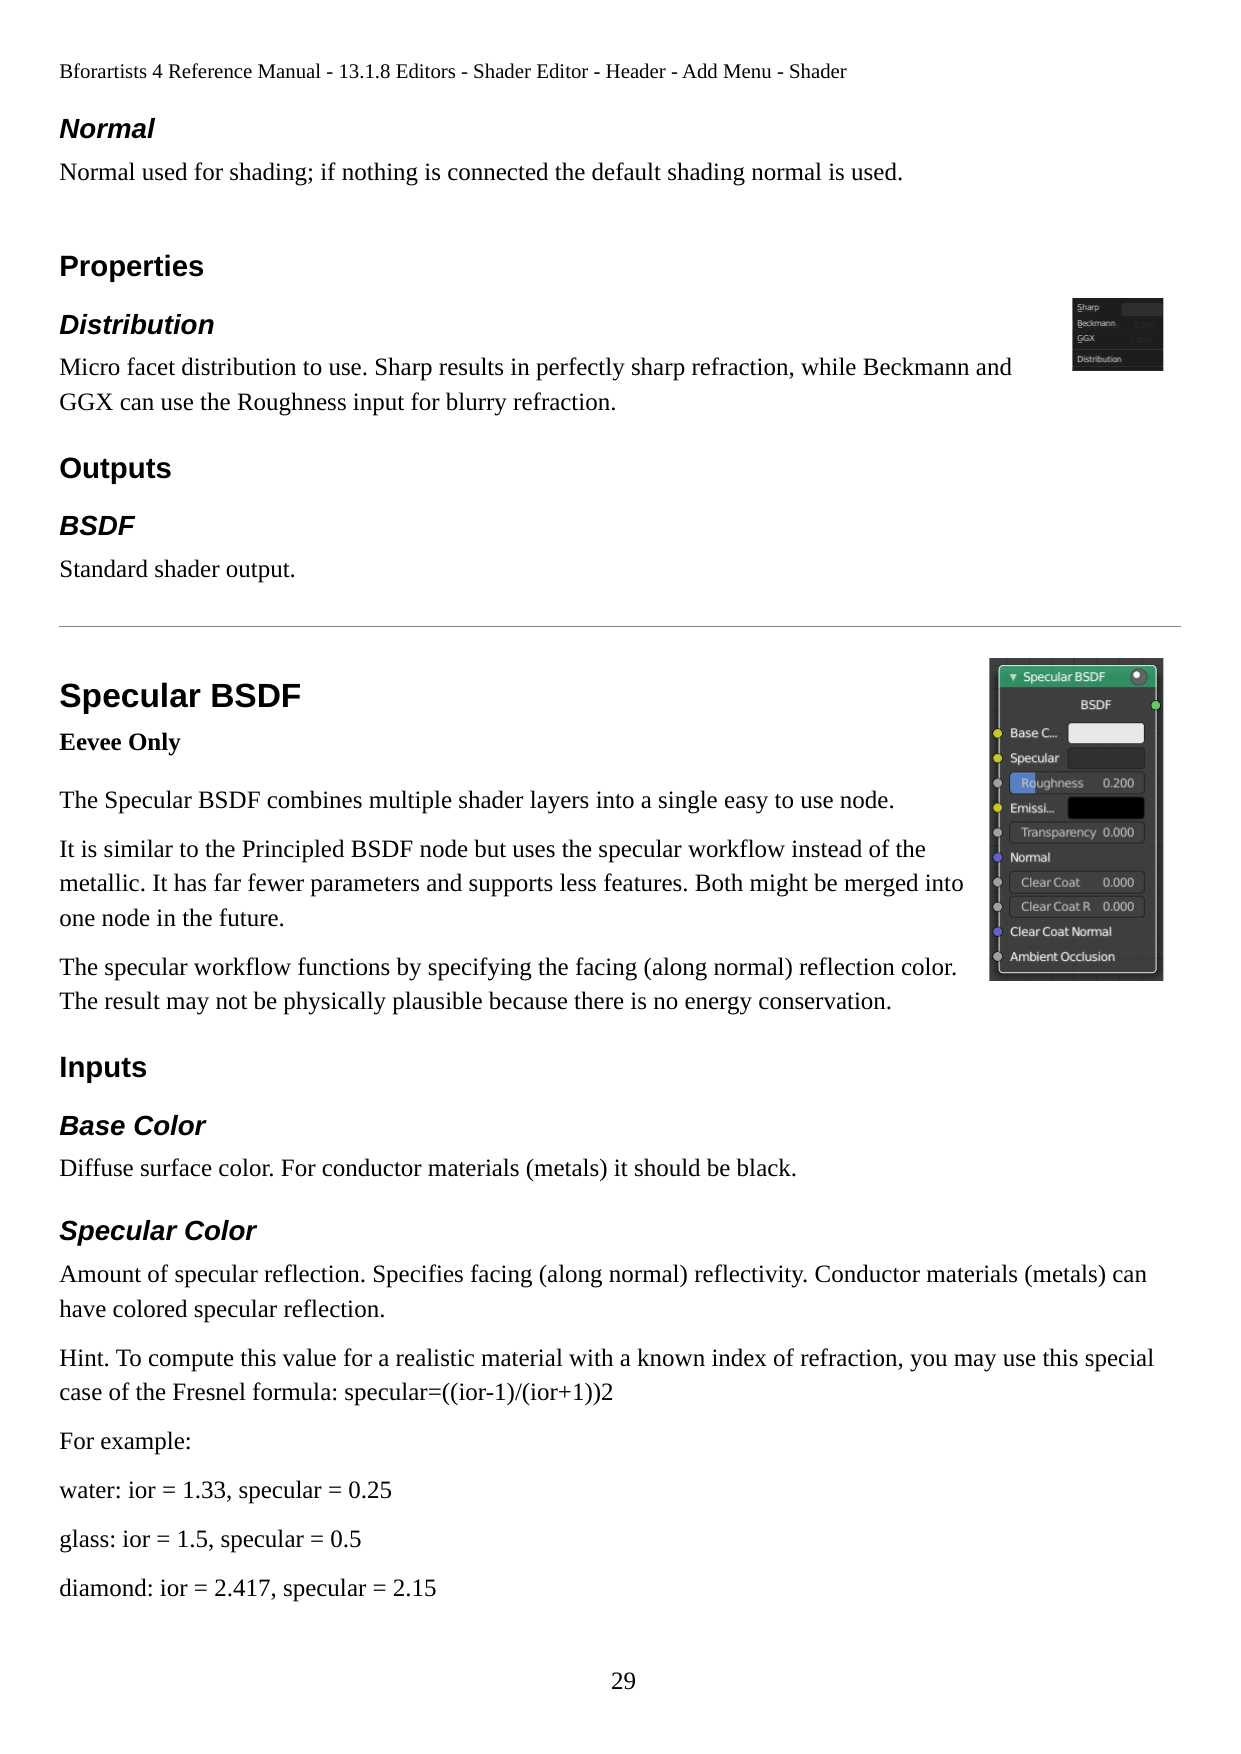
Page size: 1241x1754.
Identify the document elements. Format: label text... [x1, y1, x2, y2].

subtitle Inputs [59, 1050, 1181, 1084]
text glass: ior = 1.5, specular = 0.5 [59, 1524, 1181, 1553]
text Standard shader output. [59, 554, 1181, 582]
subtitle Base Color [59, 1109, 1181, 1141]
subtitle [1164, 676, 1181, 715]
text water: ior = 1.33, specular = 0.25 [59, 1475, 1181, 1504]
text It is similar to the Principled BSDF node but uses the specular workflow instead of the metallic. It has far fewer parameters and supports less features. Both might be merged into one node in the future. [59, 834, 989, 932]
subtitle Specular Color [59, 1215, 1181, 1247]
text Diffuse surface color. For conductor materials (metals) it should be black. [59, 1153, 1181, 1182]
subtitle Normal [59, 113, 1181, 144]
text For example: [59, 1426, 1181, 1455]
subtitle Outputs [59, 451, 1181, 484]
subtitle Specular BSDF [59, 676, 989, 715]
text Micro facet distribution to use. Sharp results in perfectly sharp refraction, while Beckmann and GGX can use the Roughness input for blurry refraction. [59, 352, 1181, 416]
text Normal used for shading; if nothing is connected the default shading normal is used. [59, 157, 1181, 186]
text diamond: ior = 2.417, specular = 2.15 [59, 1573, 1181, 1602]
picture [989, 658, 1164, 981]
text Eevee Only [59, 727, 989, 756]
text Amount of specular reflection. Specifies facing (along normal) reflectivity. Conductor materials (metals) can have colored specular reflection. [59, 1259, 1181, 1322]
subtitle Properties [59, 249, 1181, 283]
text [1164, 727, 1181, 756]
picture [1072, 298, 1164, 371]
subtitle Distribution [59, 308, 1072, 340]
subtitle [1164, 308, 1181, 340]
text Hint. To compute this value for a realistic material with a known index of refraction, you may use this special case of the Fresnel formula: specular=((ior-1)/(ior+1))2 [59, 1343, 1181, 1406]
text The specular workflow functions by specifying the facing (along normal) reflection color. The result may not be physically plausible because there is no energy conservation. [59, 952, 1181, 1015]
subtitle BSDF [59, 509, 1181, 541]
text The Specular BSDF combines multiple shader layers into a single easy to use node. [59, 785, 989, 814]
